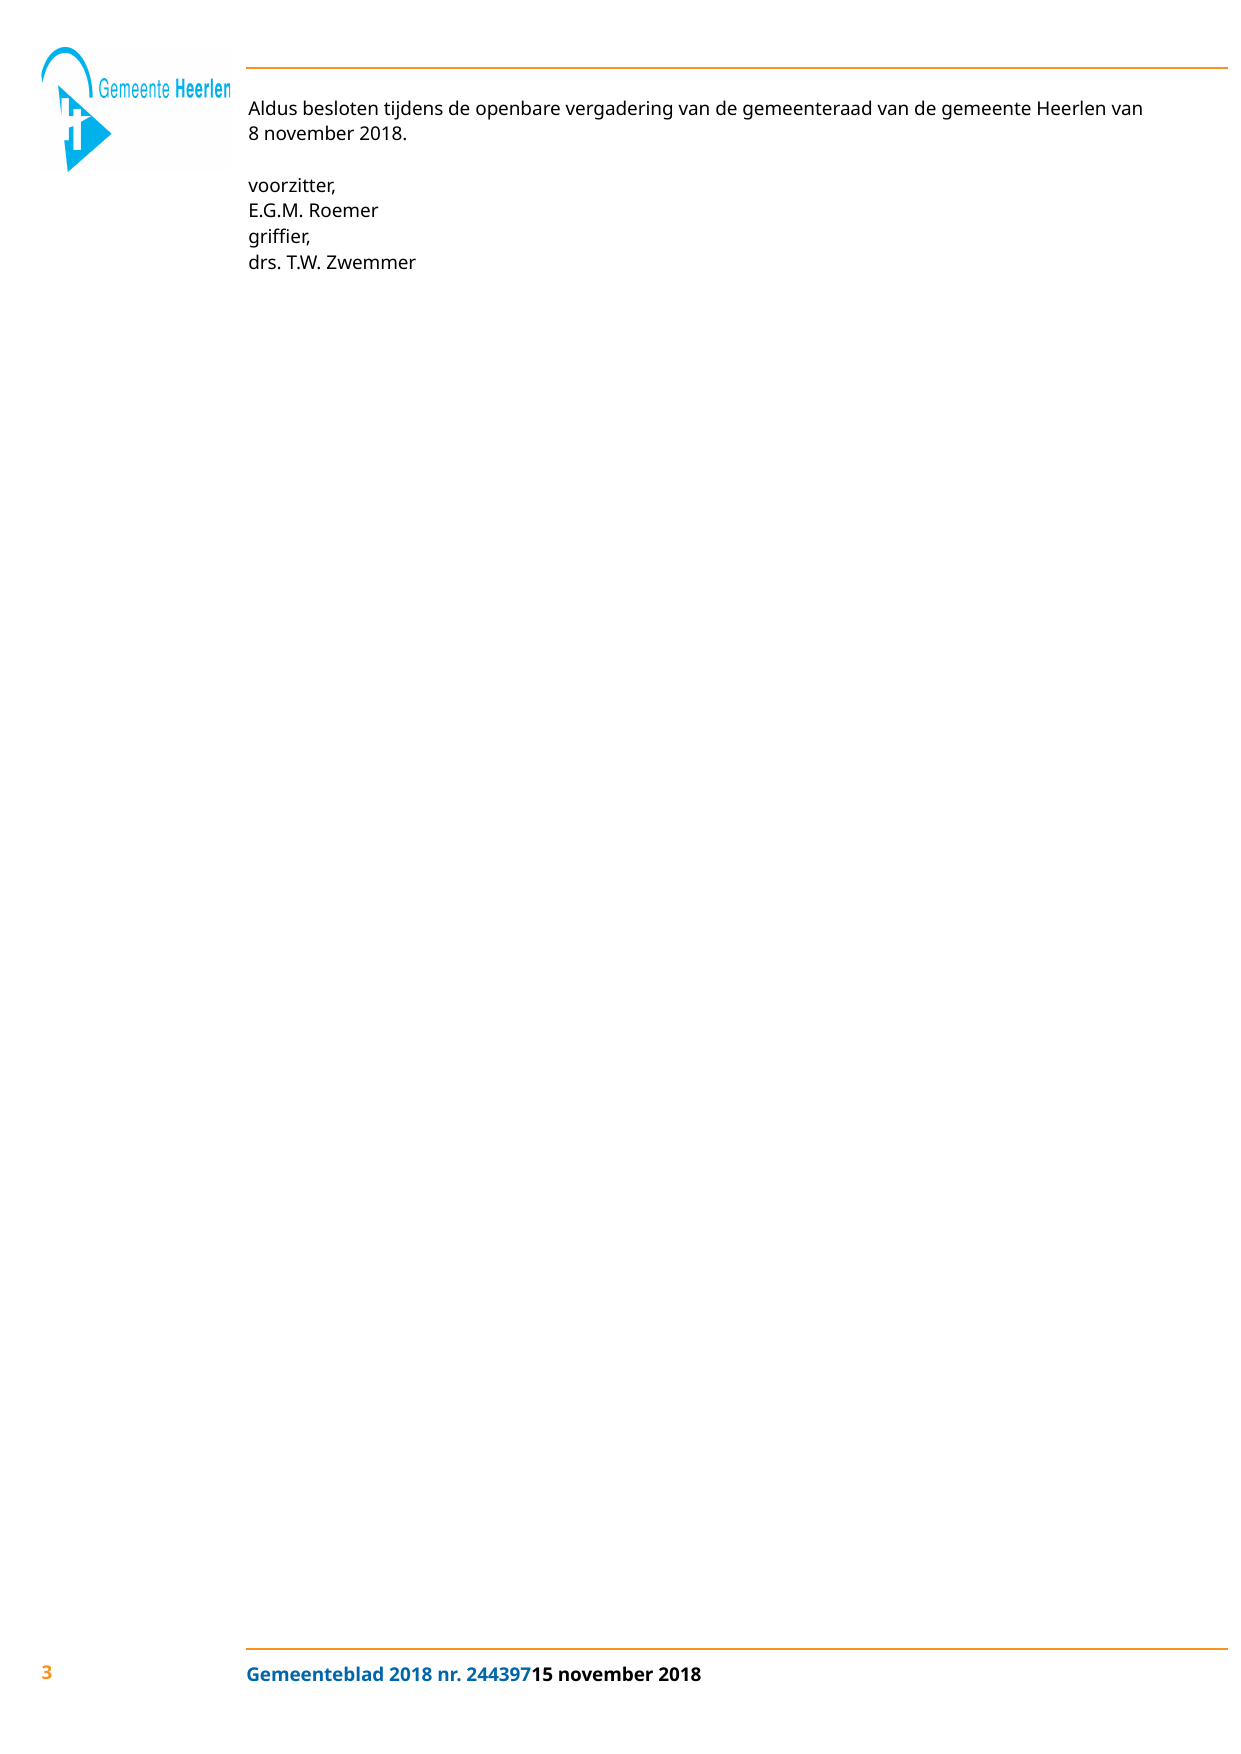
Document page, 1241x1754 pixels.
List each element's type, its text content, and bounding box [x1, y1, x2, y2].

picture [41, 47, 231, 172]
text griffier, [248, 223, 1152, 249]
picture [41, 47, 58, 70]
text drs. T.W. Zwemmer [248, 249, 1152, 275]
text voorzitter, [248, 172, 1152, 198]
text Aldus besloten tijdens de openbare vergadering van de gemeenteraad van de gemeente Heerlen van 8 november 2018. [248, 95, 1152, 146]
text E.G.M. Roemer [248, 198, 1152, 223]
